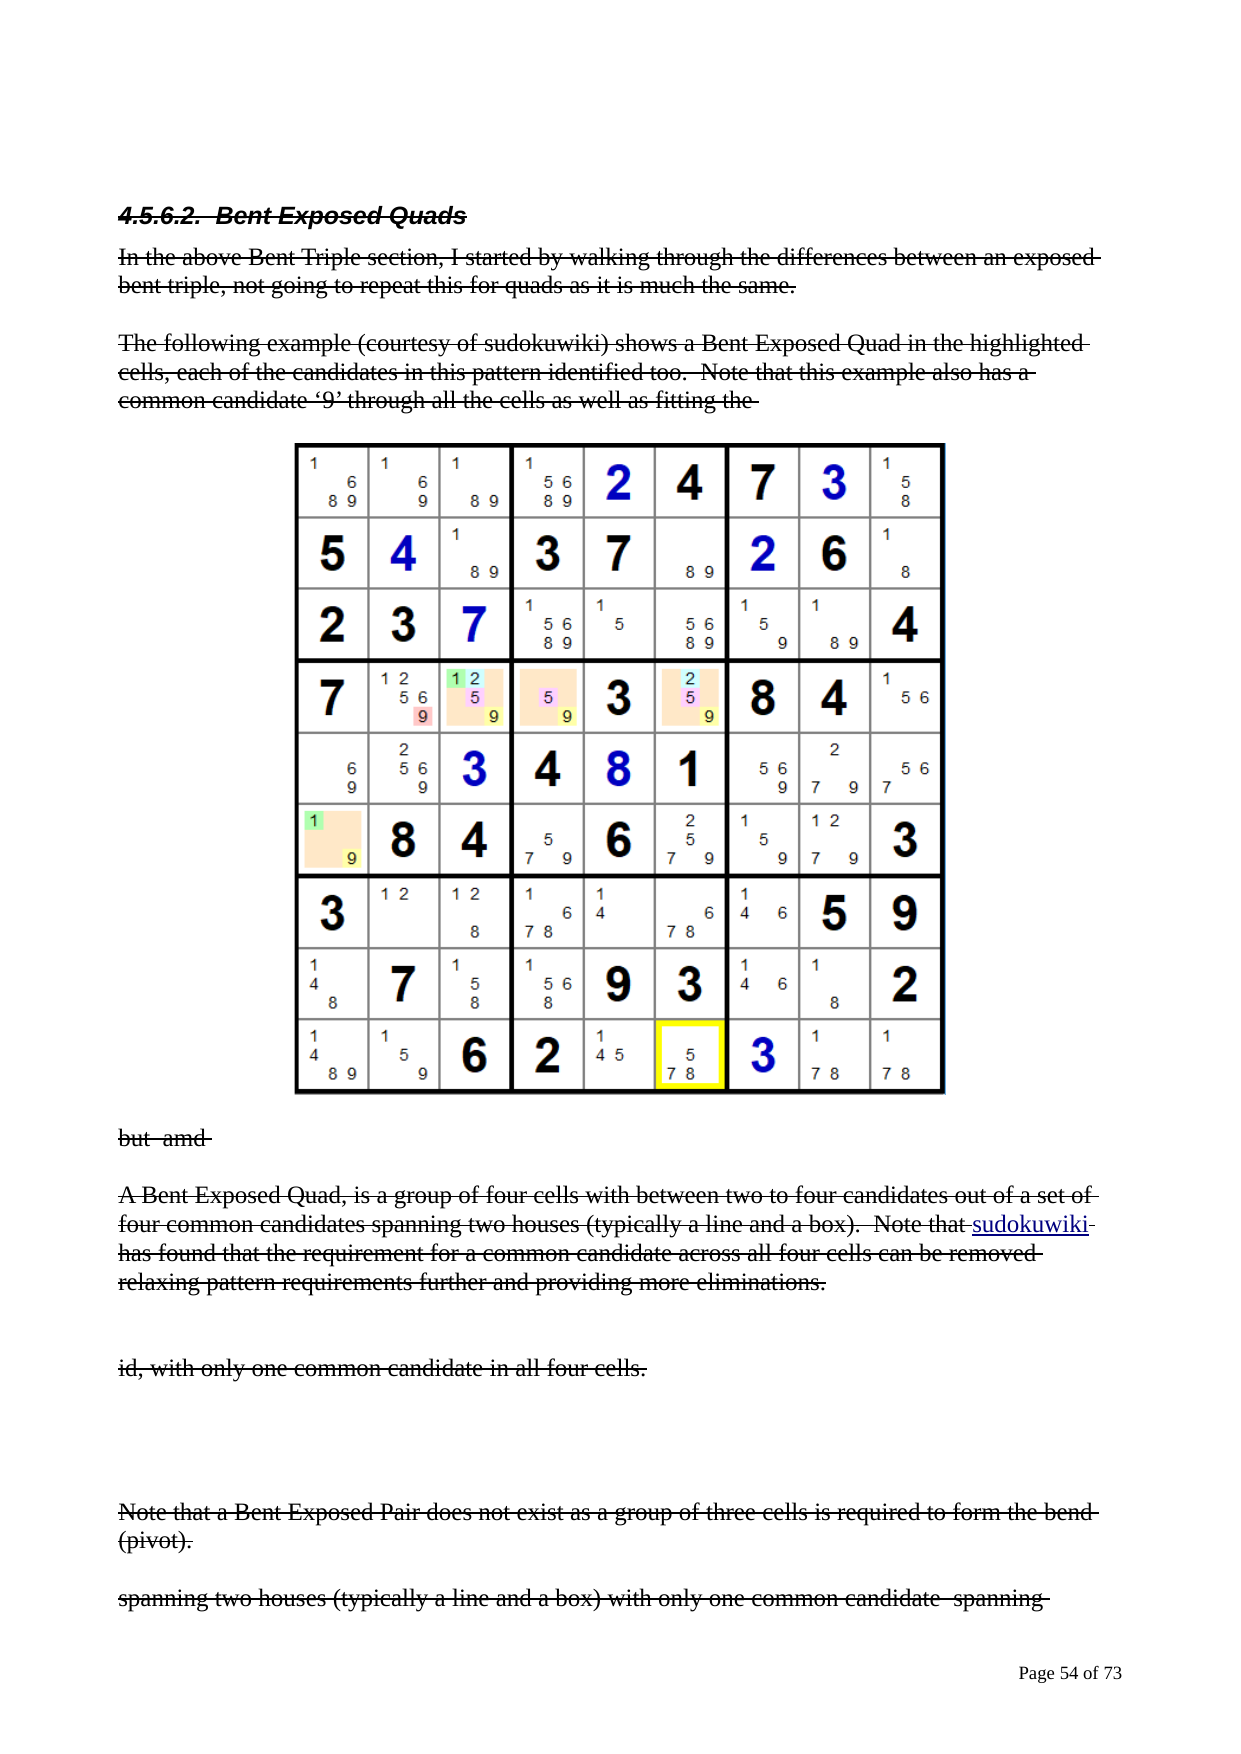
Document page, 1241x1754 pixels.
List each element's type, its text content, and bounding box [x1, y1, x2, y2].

text id, with only one common candidate in all four cells. [118, 1353, 1122, 1382]
text In the above Bent Triple section, I started by walking through the differences between an exposed bent triple, not going to repeat this for quads as it is much the same. [118, 242, 1122, 299]
picture [294, 443, 946, 1095]
text The following example (courtesy of sudokuwiki) shows a Bent Exposed Quad in the highlighted cells, each of the candidates in this pattern identified too. Note that this example also has a common candidate ‘9’ through all the cells as well as fitting the [118, 328, 1122, 414]
text A Bent Exposed Quad, is a group of four cells with between two to four candidates out of a set of four common candidates spanning two houses (typically a line and a box). Note that sudokuwiki has found that the requirement for a common candidate across all four cells can be removed relaxing pattern requirements further and providing more eliminations. [118, 1180, 1122, 1295]
subtitle Bent Exposed Quads [118, 201, 1122, 229]
text Note that a Bent Exposed Pair does not exist as a group of three cells is required to form the bend (pivot). [118, 1497, 1122, 1554]
text but amd [118, 1123, 1122, 1152]
text spanning two houses (typically a line and a box) with only one common candidate spanning [118, 1583, 1122, 1612]
